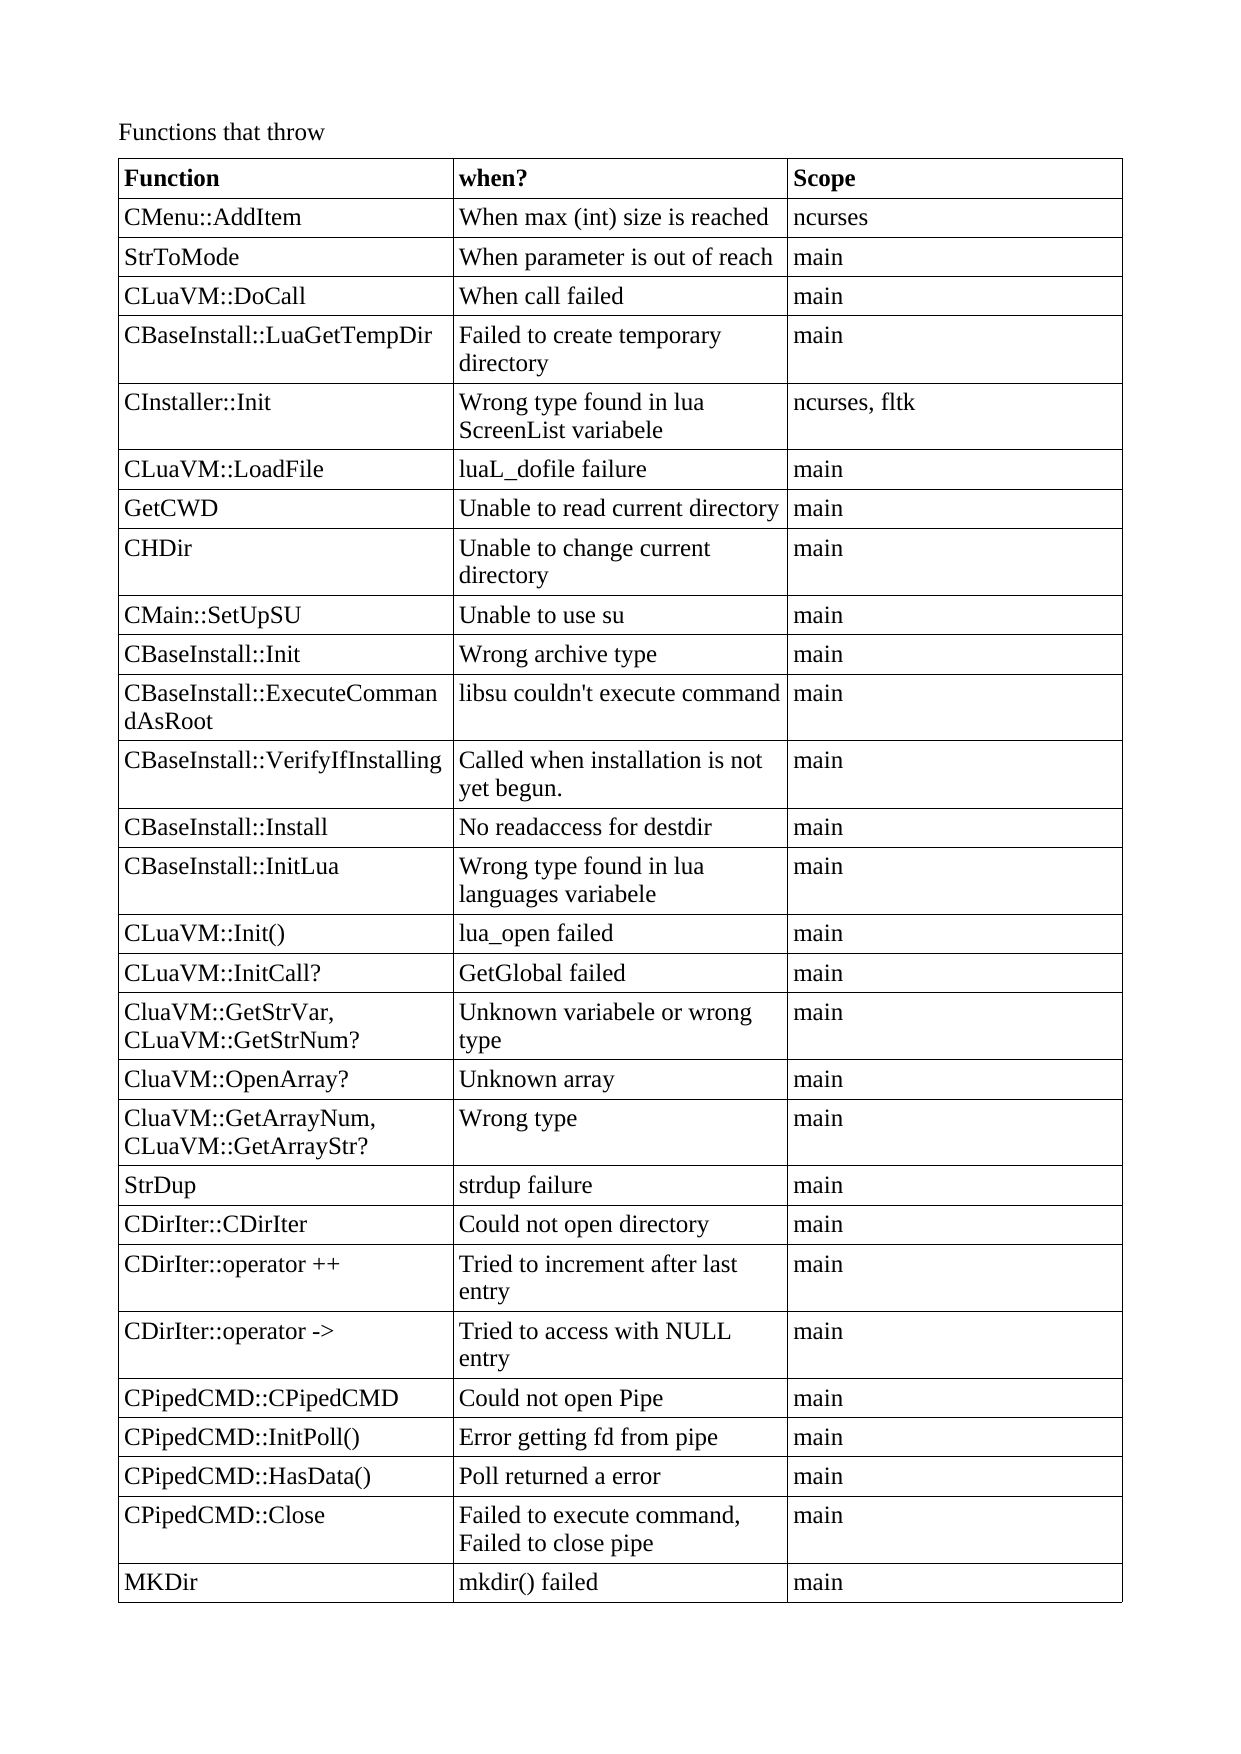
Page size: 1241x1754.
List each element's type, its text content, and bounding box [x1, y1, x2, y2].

table_cell MKDir [119, 1564, 453, 1602]
table_cell CLuaVM::LoadFile [119, 450, 453, 489]
table_cell Unknown variabele or wrong type [454, 993, 787, 1059]
table_cell main [788, 1564, 1122, 1602]
table_cell CPipedCMD::HasData() [119, 1457, 453, 1496]
table_cell When max (int) size is reached [454, 199, 787, 237]
table_cell Wrong type [454, 1100, 787, 1165]
table_cell CPipedCMD::InitPoll() [119, 1418, 453, 1456]
table_cell Could not open directory [454, 1206, 787, 1244]
table_cell main [788, 1166, 1122, 1205]
table_cell CLuaVM::DoCall [119, 277, 453, 315]
table_cell main [788, 529, 1122, 595]
table_cell CLuaVM::InitCall? [119, 954, 453, 992]
table_cell GetCWD [119, 490, 453, 528]
table_cell main [788, 596, 1122, 634]
table_cell CluaVM::GetArrayNum, CLuaVM::GetArrayStr? [119, 1100, 453, 1165]
table_cell CHDir [119, 529, 453, 595]
table_cell main [788, 1457, 1122, 1496]
table_cell main [788, 1418, 1122, 1456]
table_cell main [788, 954, 1122, 992]
table_cell No readaccess for destdir [454, 809, 787, 847]
table_cell StrToMode [119, 238, 453, 276]
table_cell GetGlobal failed [454, 954, 787, 992]
table_cell CBaseInstall::ExecuteCommandAsRoot [119, 675, 453, 740]
table_cell main [788, 277, 1122, 315]
table_cell main [788, 316, 1122, 382]
table_cell main [788, 238, 1122, 276]
table_cell CDirIter::operator -> [119, 1312, 453, 1378]
table_header Scope [788, 159, 1122, 198]
table_cell CluaVM::GetStrVar, CLuaVM::GetStrNum? [119, 993, 453, 1059]
table_cell main [788, 1379, 1122, 1417]
table_cell Unable to use su [454, 596, 787, 634]
table_cell mkdir() failed [454, 1564, 787, 1602]
table_cell main [788, 848, 1122, 914]
table_cell Wrong type found in lua ScreenList variabele [454, 384, 787, 449]
table_cell Tried to increment after last entry [454, 1245, 787, 1311]
table_cell main [788, 1245, 1122, 1311]
table_cell Unable to change current directory [454, 529, 787, 595]
table_cell main [788, 1100, 1122, 1165]
table_cell Tried to access with NULL entry [454, 1312, 787, 1378]
table_cell main [788, 809, 1122, 847]
table_cell main [788, 1497, 1122, 1563]
table_cell ncurses, fltk [788, 384, 1122, 449]
table_cell CBaseInstall::LuaGetTempDir [119, 316, 453, 382]
table_cell CMain::SetUpSU [119, 596, 453, 634]
table_cell CBaseInstall::InitLua [119, 848, 453, 914]
text Functions that throw [118, 118, 1122, 146]
table_cell main [788, 915, 1122, 953]
table_cell CDirIter::CDirIter [119, 1206, 453, 1244]
table_cell luaL_dofile failure [454, 450, 787, 489]
table_cell CDirIter::operator ++ [119, 1245, 453, 1311]
table_cell When parameter is out of reach [454, 238, 787, 276]
table_header Function [119, 159, 453, 198]
table_header when? [454, 159, 787, 198]
table_cell Poll returned a error [454, 1457, 787, 1496]
table_cell main [788, 741, 1122, 807]
table_cell Unable to read current directory [454, 490, 787, 528]
table_cell Could not open Pipe [454, 1379, 787, 1417]
table_cell Unknown array [454, 1060, 787, 1098]
table_cell CBaseInstall::VerifyIfInstalling [119, 741, 453, 807]
table_cell Called when installation is not yet begun. [454, 741, 787, 807]
table_cell main [788, 1206, 1122, 1244]
table_cell CLuaVM::Init() [119, 915, 453, 953]
table_cell main [788, 490, 1122, 528]
table_cell main [788, 635, 1122, 673]
table_cell libsu couldn't execute command [454, 675, 787, 740]
table_cell main [788, 675, 1122, 740]
table_cell CPipedCMD::Close [119, 1497, 453, 1563]
table_cell Wrong archive type [454, 635, 787, 673]
table_cell CPipedCMD::CPipedCMD [119, 1379, 453, 1417]
table_cell strdup failure [454, 1166, 787, 1205]
table_cell main [788, 1060, 1122, 1098]
table_cell CMenu::AddItem [119, 199, 453, 237]
table_cell main [788, 450, 1122, 489]
table_cell When call failed [454, 277, 787, 315]
table_cell Failed to execute command, Failed to close pipe [454, 1497, 787, 1563]
table_cell ncurses [788, 199, 1122, 237]
table_cell lua_open failed [454, 915, 787, 953]
table_cell CBaseInstall::Init [119, 635, 453, 673]
table_cell Wrong type found in lua languages variabele [454, 848, 787, 914]
table_cell main [788, 993, 1122, 1059]
table_cell StrDup [119, 1166, 453, 1205]
table_cell main [788, 1312, 1122, 1378]
table_cell CluaVM::OpenArray? [119, 1060, 453, 1098]
table_cell CInstaller::Init [119, 384, 453, 449]
table_cell Failed to create temporary directory [454, 316, 787, 382]
table_cell CBaseInstall::Install [119, 809, 453, 847]
table_cell Error getting fd from pipe [454, 1418, 787, 1456]
